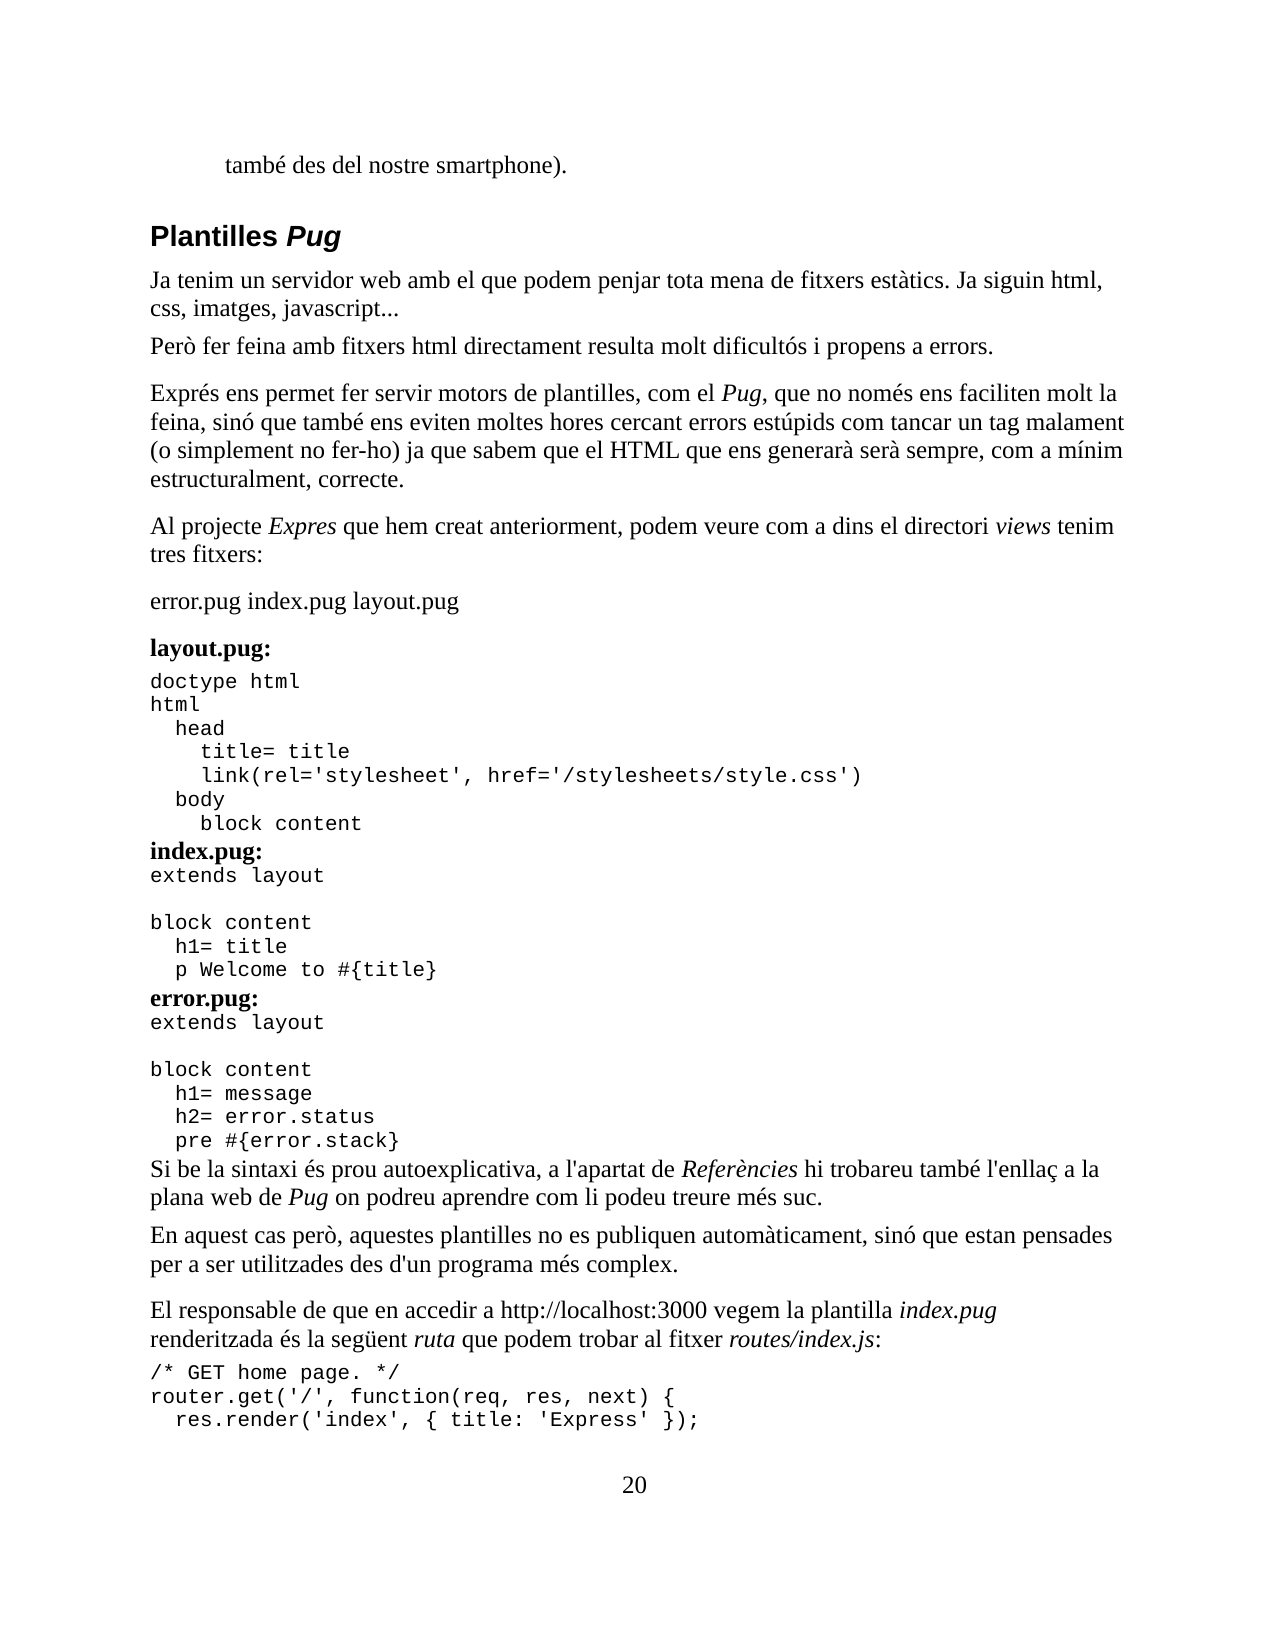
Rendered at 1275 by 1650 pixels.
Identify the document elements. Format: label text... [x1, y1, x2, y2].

text extends layout [150, 1012, 1125, 1036]
text body [150, 789, 1125, 812]
text també des del nostre smartphone). [225, 150, 1125, 179]
text head [150, 718, 1125, 742]
subtitle Plantilles Pug [150, 219, 1125, 252]
text block content [150, 1059, 1125, 1083]
text Però fer feina amb fitxers html directament resulta molt dificultós i propens a errors. [150, 331, 1125, 360]
text block content [150, 812, 1125, 836]
text /* GET home page. */ [150, 1362, 1125, 1386]
text Al projecte Expres que hem creat anteriorment, podem veure com a dins el directori views tenim tres fitxers: [150, 511, 1125, 568]
text title= title [150, 742, 1125, 765]
text h1= message [150, 1083, 1125, 1106]
text index.pug: [150, 836, 1125, 865]
text router.get('/', function(req, res, next) { [150, 1386, 1125, 1409]
text En aquest cas però, aquestes plantilles no es publiquen automàticament, sinó que estan pensades per a ser utilitzades des d'un programa més complex. [150, 1220, 1125, 1278]
text Exprés ens permet fer servir motors de plantilles, com el Pug, que no només ens faciliten molt la feina, sinó que també ens eviten moltes hores cercant errors estúpids com tancar un tag malament (o simplement no fer-ho) ja que sabem que el HTML que ens generarà serà sempre, com a mínim estructuralment, correcte. [150, 378, 1125, 493]
text layout.pug: [150, 633, 1125, 662]
text res.render('index', { title: 'Express' }); [150, 1409, 1125, 1433]
text pre #{error.stack} [150, 1130, 1125, 1154]
text link(rel='stylesheet', href='/stylesheets/style.css') [150, 765, 1125, 789]
text extends layout [150, 865, 1125, 888]
text p Welcome to #{title} [150, 959, 1125, 983]
text Si be la sintaxi és prou autoexplicativa, a l'apartat de Referències hi trobareu també l'enllaç a la plana web de Pug on podreu aprendre com li podeu treure més suc. [150, 1154, 1125, 1211]
text Ja tenim un servidor web amb el que podem penjar tota mena de fitxers estàtics. Ja siguin html, css, imatges, javascript... [150, 265, 1125, 322]
text El responsable de que en accedir a http://localhost:3000 vegem la plantilla index.pug renderitzada és la següent ruta que podem trobar al fitxer routes/index.js: [150, 1296, 1125, 1353]
text h1= title [150, 936, 1125, 959]
text block content [150, 912, 1125, 936]
text doctype html [150, 671, 1125, 694]
text error.pug index.pug layout.pug [150, 586, 1125, 615]
text html [150, 694, 1125, 718]
text error.pug: [150, 983, 1125, 1012]
text h2= error.status [150, 1106, 1125, 1130]
